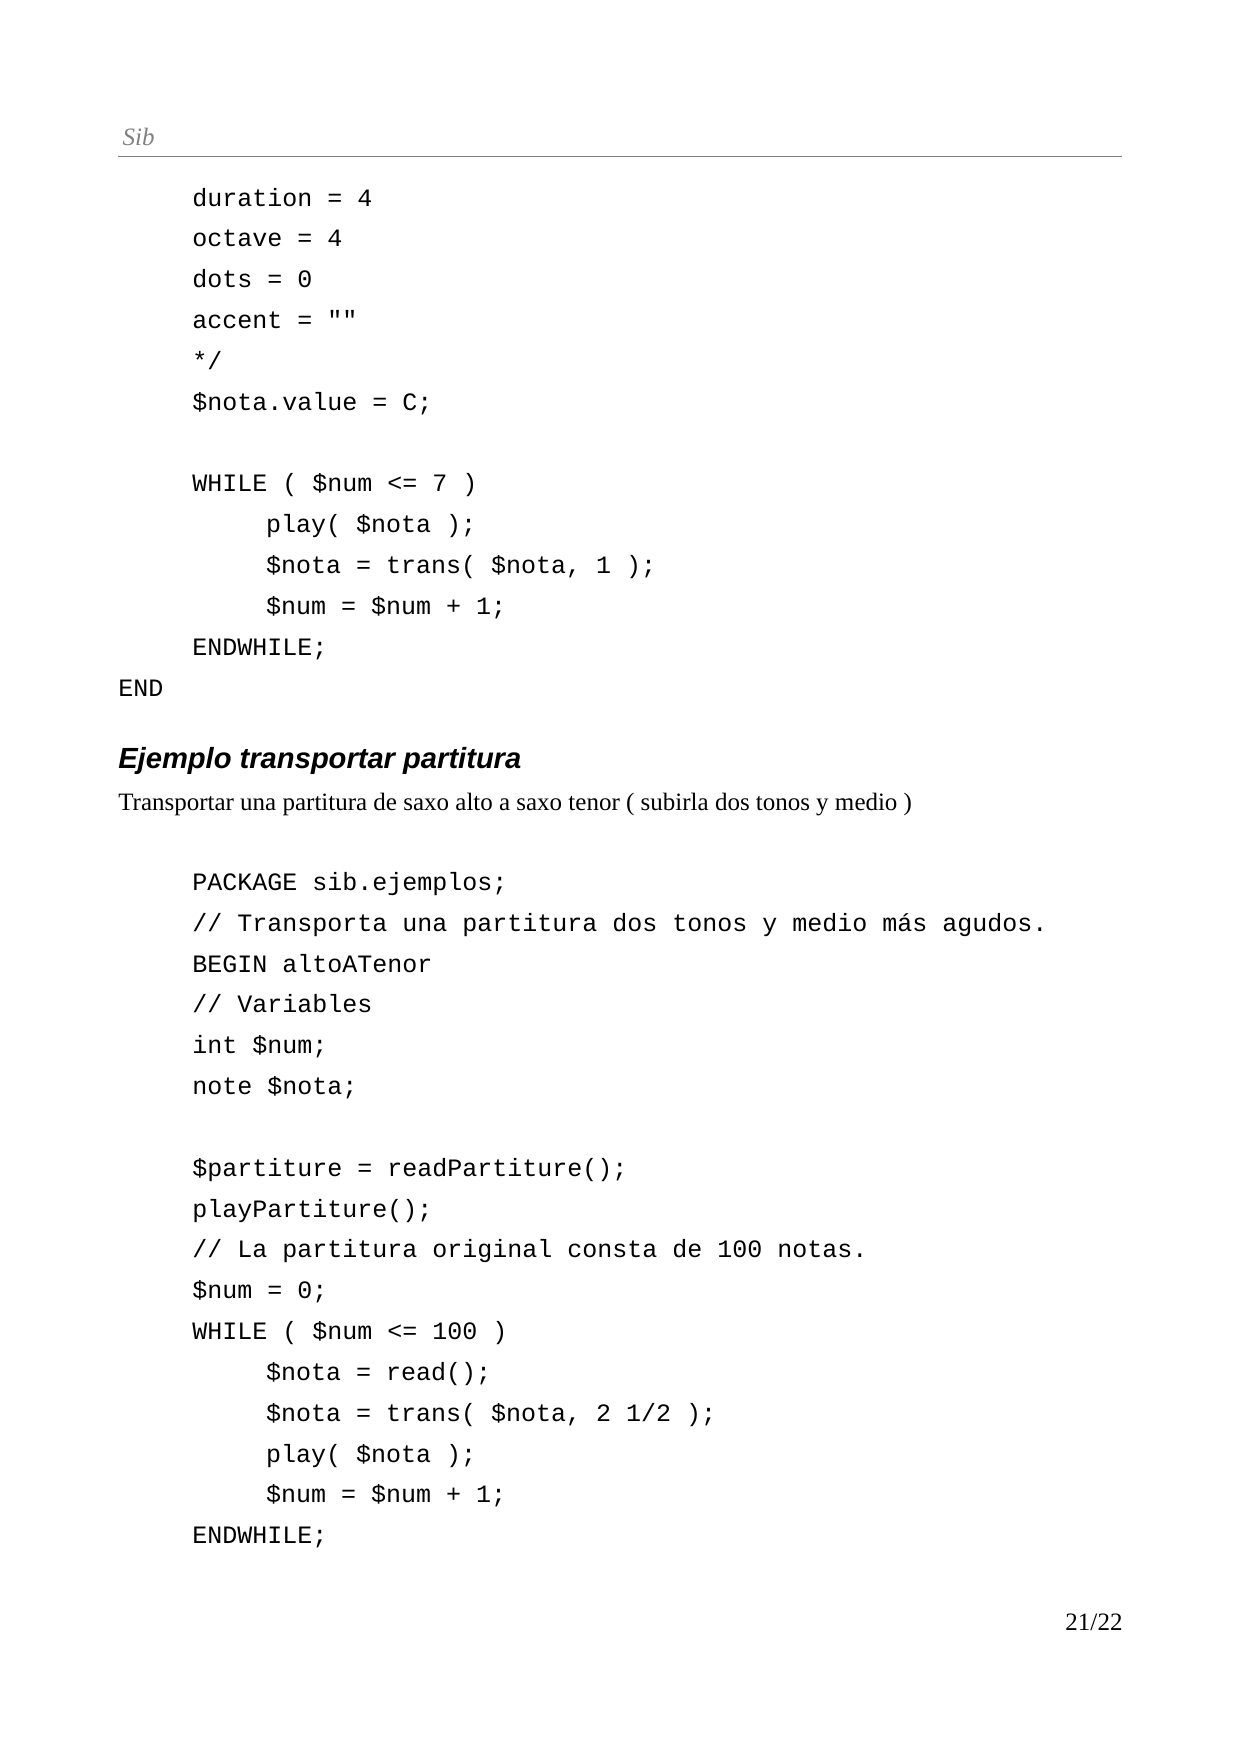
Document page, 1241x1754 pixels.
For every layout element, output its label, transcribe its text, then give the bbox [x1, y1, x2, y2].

text $nota = trans( $nota, 1 ); [118, 553, 1122, 581]
text int $num; [118, 1033, 1122, 1061]
text // Transporta una partitura dos tonos y medio más agudos. [118, 910, 1122, 939]
text dots = 0 [118, 267, 1122, 295]
text play( $nota ); [118, 512, 1122, 540]
text playPartiture(); [118, 1196, 1122, 1224]
text play( $nota ); [118, 1441, 1122, 1469]
text accent = "" [118, 308, 1122, 336]
text $nota = trans( $nota, 2 1/2 ); [118, 1400, 1122, 1429]
text ENDWHILE; [118, 1523, 1122, 1551]
text $nota = read(); [118, 1359, 1122, 1388]
text PACKAGE sib.ejemplos; [118, 869, 1122, 898]
text ENDWHILE; [118, 634, 1122, 663]
text $num = $num + 1; [118, 593, 1122, 622]
text duration = 4 [118, 185, 1122, 213]
text // La partitura original consta de 100 notas. [118, 1237, 1122, 1265]
text $num = 0; [118, 1278, 1122, 1306]
text $nota.value = C; [118, 389, 1122, 418]
text BEGIN altoATenor [118, 951, 1122, 979]
text WHILE ( $num <= 100 ) [118, 1319, 1122, 1347]
text $num = $num + 1; [118, 1482, 1122, 1510]
text */ [118, 348, 1122, 377]
text Transportar una partitura de saxo alto a saxo tenor ( subirla dos tonos y medio ) [118, 787, 1122, 816]
text END [118, 675, 1122, 703]
subtitle Ejemplo transportar partitura [118, 741, 1122, 774]
text $partiture = readPartiture(); [118, 1155, 1122, 1184]
text note $nota; [118, 1074, 1122, 1102]
text octave = 4 [118, 226, 1122, 254]
text WHILE ( $num <= 7 ) [118, 471, 1122, 499]
text // Variables [118, 992, 1122, 1020]
